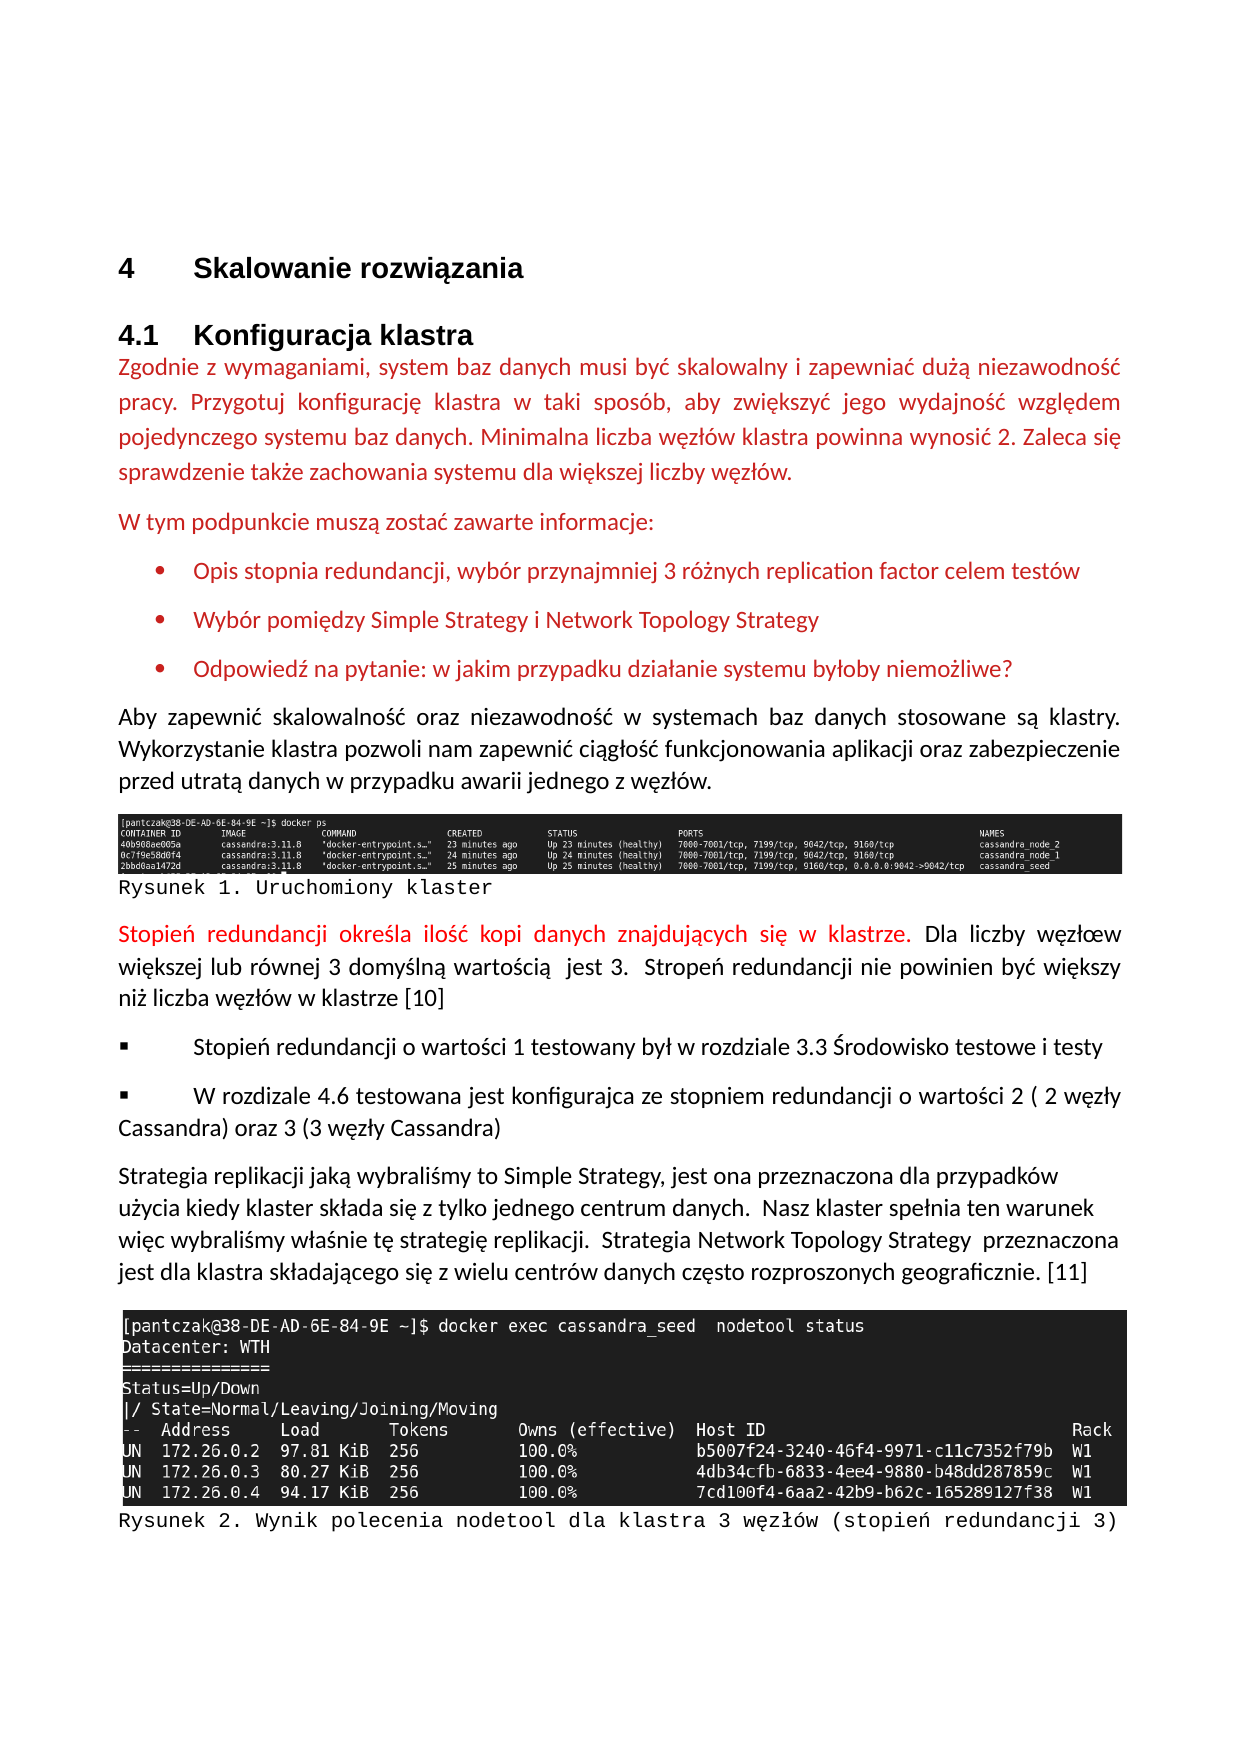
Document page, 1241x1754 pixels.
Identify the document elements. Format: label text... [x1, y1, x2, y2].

list Aby zapewnić skalowalność oraz niezawodność w systemach baz danych stosowane są klastry. Wykorzystanie klastra pozwoli nam zapewnić ciągłość funkcjonowania aplikacji oraz zabezpieczenie przed utratą danych w przypadku awarii jednego z węzłów. [118, 701, 1122, 796]
list Odpowiedź na pytanie: w jakim przypadku działanie systemu byłoby niemożliwe? [156, 653, 1122, 683]
text Rysunek 2. Wynik polecenia nodetool dla klastra 3 węzłów (stopień redundancji 3) [118, 1506, 1122, 1533]
subtitle Konfiguracja klastra [118, 318, 1122, 351]
text W tym podpunkcie muszą zostać zawarte informacje: [118, 506, 1122, 536]
subtitle Skalowanie rozwiązania [118, 251, 1122, 284]
list Opis stopnia redundancji, wybór przynajmniej 3 różnych replication factor celem testów [156, 556, 1122, 586]
list Stopień redundancji o wartości 1 testowany był w rozdziale 3.3 Środowisko testowe i testy [118, 1031, 1122, 1062]
text Zgodnie z wymaganiami, system baz danych musi być skalowalny i zapewniać dużą niezawodność pracy. Przygotuj konfigurację klastra w taki sposób, aby zwiększyć jego wydajność względem pojedynczego systemu baz danych. Minimalna liczba węzłów klastra powinna wynosić 2. Zaleca się sprawdzenie także zachowania systemu dla większej liczby węzłów. [118, 351, 1122, 487]
list Strategia replikacji jaką wybraliśmy to Simple Strategy, jest ona przeznaczona dla przypadków użycia kiedy klaster składa się z tylko jednego centrum danych. Nasz klaster spełnia ten warunek więc wybraliśmy właśnie tę strategię replikacji. Strategia Network Topology Strategy przeznaczona jest dla klastra składającego się z wielu centrów danych często rozproszonych geograficznie. [11] [118, 1161, 1122, 1287]
picture [122, 1310, 1127, 1506]
picture [118, 814, 1123, 874]
list Stopień redundancji określa ilość kopi danych znajdujących się w klastrze. Dla liczby węzłœw większej lub równej 3 domyślną wartością jest 3. Stropeń redundancji nie powinien być większy niż liczba węzłów w klastrze [10] [118, 919, 1122, 1013]
list Wybór pomiędzy Simple Strategy i Network Topology Strategy [156, 604, 1122, 635]
text Rysunek 1. Uruchomiony klaster [118, 874, 1122, 901]
list W rozdizale 4.6 testowana jest konfigurajca ze stopniem redundancji o wartości 2 ( 2 węzły Cassandra) oraz 3 (3 węzły Cassandra) [118, 1080, 1122, 1142]
